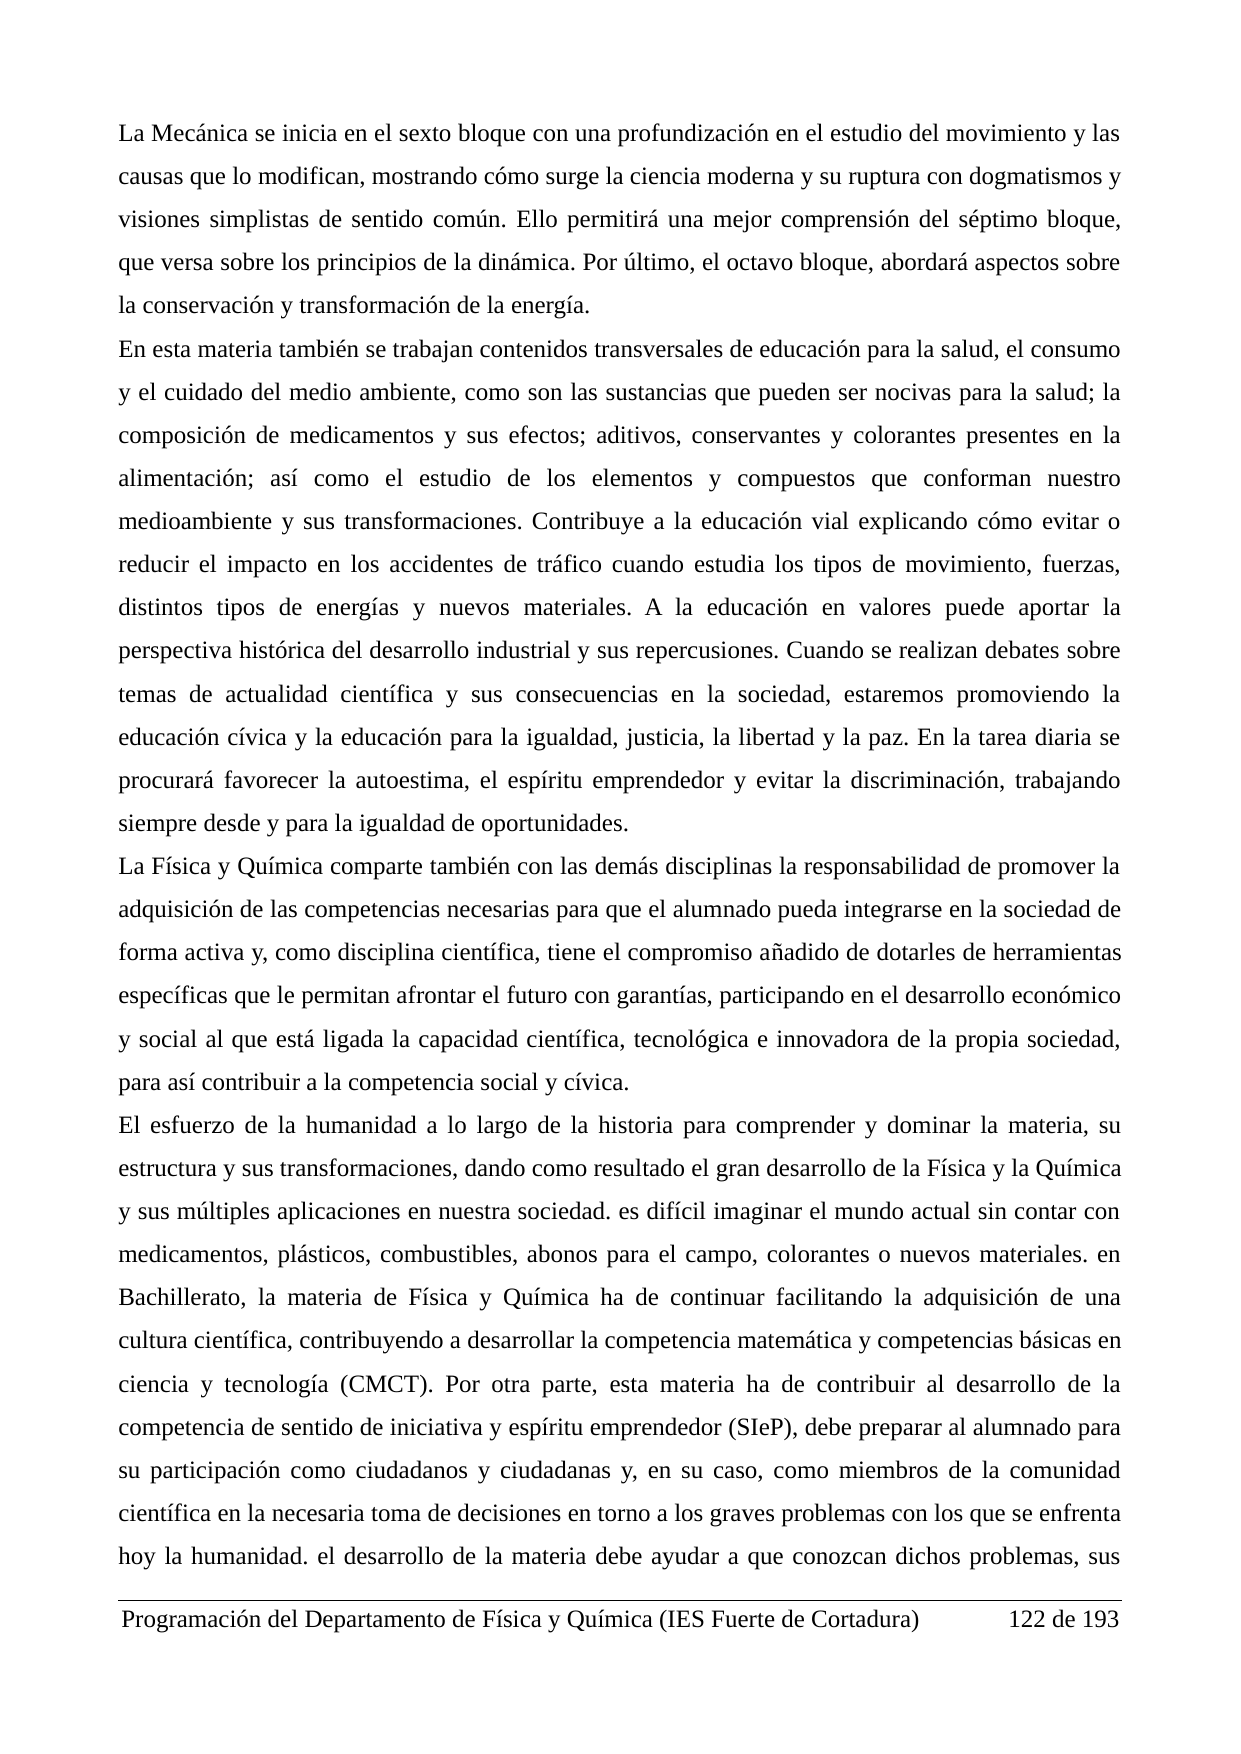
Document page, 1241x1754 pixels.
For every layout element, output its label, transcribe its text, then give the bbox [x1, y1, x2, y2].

text El esfuerzo de la humanidad a lo largo de la historia para comprender y dominar la materia, su estructura y sus transformaciones, dando como resultado el gran desarrollo de la Física y la Química y sus múltiples aplicaciones en nuestra sociedad. es difícil imaginar el mundo actual sin contar con medicamentos, plásticos, combustibles, abonos para el campo, colorantes o nuevos materiales. en Bachillerato, la materia de Física y Química ha de continuar facilitando la adquisición de una cultura científica, contribuyendo a desarrollar la competencia matemática y competencias básicas en ciencia y tecnología (CMCT). Por otra parte, esta materia ha de contribuir al desarrollo de la competencia de sentido de iniciativa y espíritu emprendedor (SIeP), debe preparar al alumnado para su participación como ciudadanos y ciudadanas y, en su caso, como miembros de la comunidad científica en la necesaria toma de decisiones en torno a los graves problemas con los que se enfrenta hoy la humanidad. el desarrollo de la materia debe ayudar a que conozcan dichos problemas, sus [118, 1110, 1122, 1570]
text La Mecánica se inicia en el sexto bloque con una profundización en el estudio del movimiento y las causas que lo modifican, mostrando cómo surge la ciencia moderna y su ruptura con dogmatismos y visiones simplistas de sentido común. Ello permitirá una mejor comprensión del séptimo bloque, que versa sobre los principios de la dinámica. Por último, el octavo bloque, abordará aspectos sobre la conservación y transformación de la energía. [118, 118, 1122, 319]
text La Física y Química comparte también con las demás disciplinas la responsabilidad de promover la adquisición de las competencias necesarias para que el alumnado pueda integrarse en la sociedad de forma activa y, como disciplina científica, tiene el compromiso añadido de dotarles de herramientas específicas que le permitan afrontar el futuro con garantías, participando en el desarrollo económico y social al que está ligada la capacidad científica, tecnológica e innovadora de la propia sociedad, para así contribuir a la competencia social y cívica. [118, 851, 1122, 1096]
text En esta materia también se trabajan contenidos transversales de educación para la salud, el consumo y el cuidado del medio ambiente, como son las sustancias que pueden ser nocivas para la salud; la composición de medicamentos y sus efectos; aditivos, conservantes y colorantes presentes en la alimentación; así como el estudio de los elementos y compuestos que conforman nuestro medioambiente y sus transformaciones. Contribuye a la educación vial explicando cómo evitar o reducir el impacto en los accidentes de tráfico cuando estudia los tipos de movimiento, fuerzas, distintos tipos de energías y nuevos materiales. A la educación en valores puede aportar la perspectiva histórica del desarrollo industrial y sus repercusiones. Cuando se realizan debates sobre temas de actualidad científica y sus consecuencias en la sociedad, estaremos promoviendo la educación cívica y la educación para la igualdad, justicia, la libertad y la paz. En la tarea diaria se procurará favorecer la autoestima, el espíritu emprendedor y evitar la discriminación, trabajando siempre desde y para la igualdad de oportunidades. [118, 334, 1122, 837]
